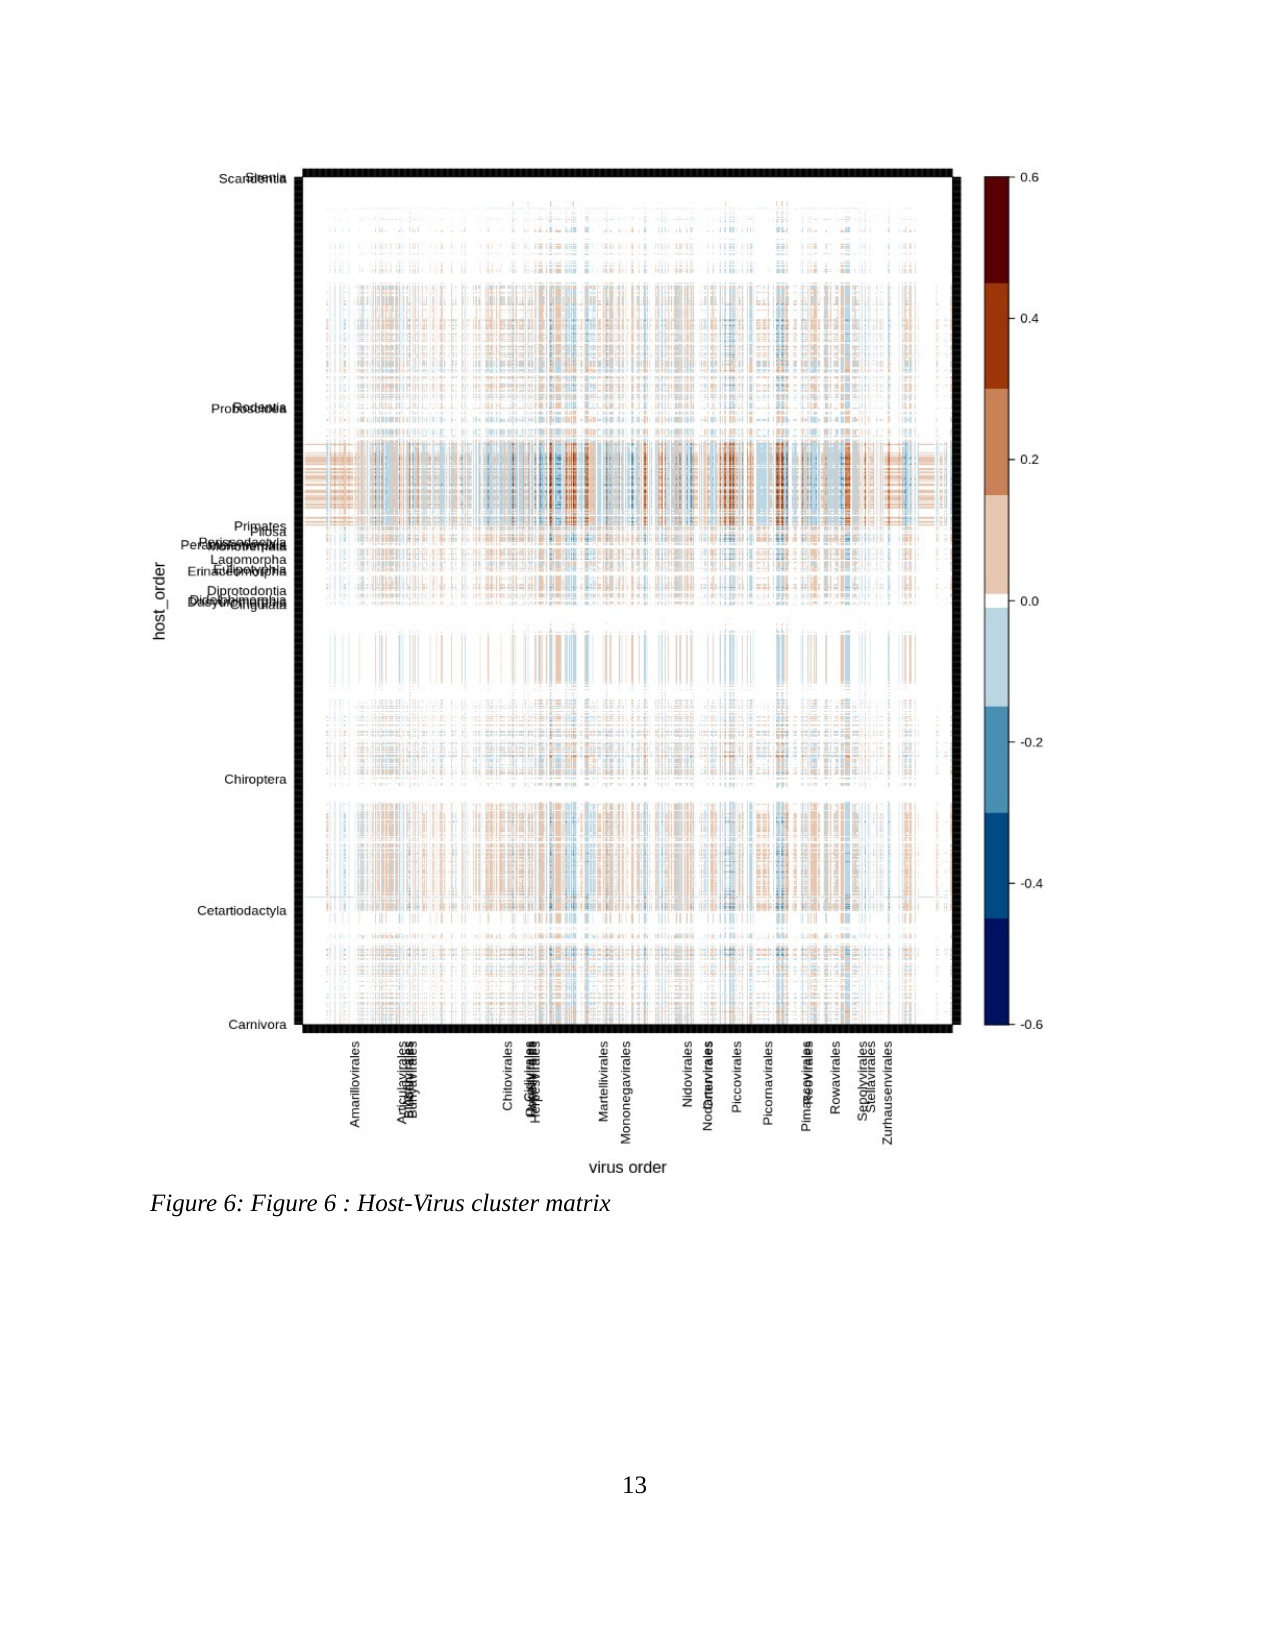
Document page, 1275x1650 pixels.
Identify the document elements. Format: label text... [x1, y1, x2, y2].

picture [150, 150, 1046, 1176]
text Figure 6: Figure 6 : Host-Virus cluster matrix [150, 1188, 1125, 1217]
